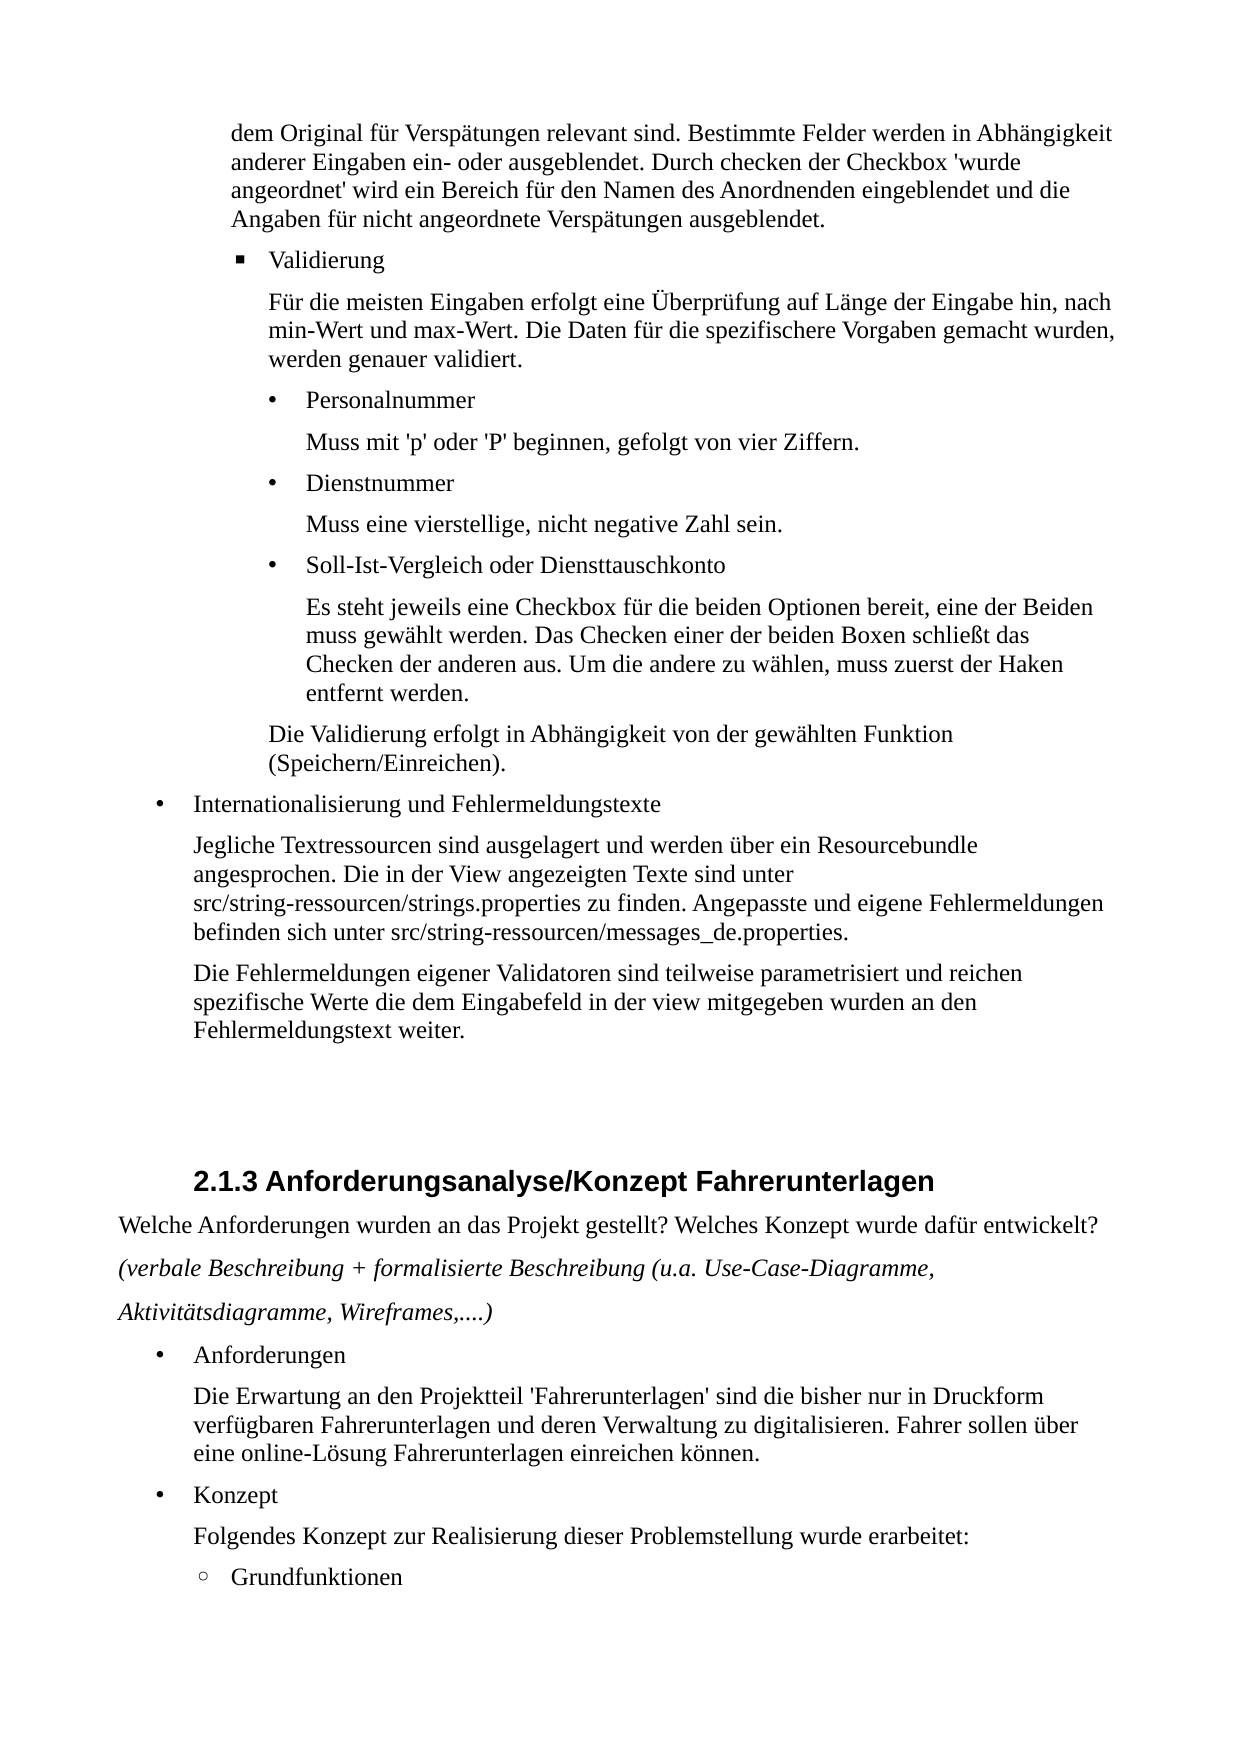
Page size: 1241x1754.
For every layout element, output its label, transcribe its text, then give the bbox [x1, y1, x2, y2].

list Personalnummer [268, 386, 1122, 414]
list Jegliche Textressourcen sind ausgelagert und werden über ein Resourcebundle angesprochen. Die in der View angezeigten Texte sind unter src/string-ressourcen/strings.properties zu finden. Angepasste und eigene Fehlermeldungen befinden sich unter src/string-ressourcen/messages_de.properties. [156, 831, 1122, 946]
list Die Validierung erfolgt in Abhängigkeit von der gewählten Funktion (Speichern/Einreichen). [231, 719, 1122, 777]
list Internationalisierung und Fehlermeldungstexte [156, 789, 1122, 818]
list Es steht jeweils eine Checkbox für die beiden Optionen bereit, eine der Beiden muss gewählt werden. Das Checken einer der beiden Boxen schließt das Checken der anderen aus. Um die andere zu wählen, muss zuerst der Haken entfernt werden. [268, 592, 1122, 707]
list Muss mit 'p' oder 'P' beginnen, gefolgt von vier Ziffern. [268, 427, 1122, 456]
list Grundfunktionen [193, 1562, 1122, 1591]
list Welche Anforderungen wurden an das Projekt gestellt? Welches Konzept wurde dafür entwickelt? (verbale Beschreibung + formalisierte Beschreibung (u.a. Use-Case-Diagramme, Aktivitätsdiagramme, Wireframes,....) [118, 1210, 1122, 1325]
list Validierung [231, 246, 1122, 274]
list Muss eine vierstellige, nicht negative Zahl sein. [268, 509, 1122, 538]
subtitle 2.1.3 Anforderungsanalyse/Konzept Fahrerunterlagen [118, 1164, 1122, 1198]
list Konzept [156, 1480, 1122, 1508]
list Die Erwartung an den Projektteil 'Fahrerunterlagen' sind die bisher nur in Druckform verfügbaren Fahrerunterlagen und deren Verwaltung zu digitalisieren. Fahrer sollen über eine online-Lösung Fahrerunterlagen einreichen können. [156, 1381, 1122, 1467]
list Anforderungen [156, 1340, 1122, 1368]
list Folgendes Konzept zur Realisierung dieser Problemstellung wurde erarbeitet: [156, 1521, 1122, 1550]
list Soll-Ist-Vergleich oder Diensttauschkonto [268, 551, 1122, 579]
list dem Original für Verspätungen relevant sind. Bestimmte Felder werden in Abhängigkeit anderer Eingaben ein- oder ausgeblendet. Durch checken der Checkbox 'wurde angeordnet' wird ein Bereich für den Namen des Anordnenden eingeblendet und die Angaben für nicht angeordnete Verspätungen ausgeblendet. [193, 118, 1122, 233]
list Für die meisten Eingaben erfolgt eine Überprüfung auf Länge der Eingabe hin, nach min-Wert und max-Wert. Die Daten für die spezifischere Vorgaben gemacht wurden, werden genauer validiert. [231, 287, 1122, 373]
list Dienstnummer [268, 468, 1122, 497]
list Die Fehlermeldungen eigener Validatoren sind teilweise parametrisiert und reichen spezifische Werte die dem Eingabefeld in der view mitgegeben wurden an den Fehlermeldungstext weiter. [156, 958, 1122, 1044]
